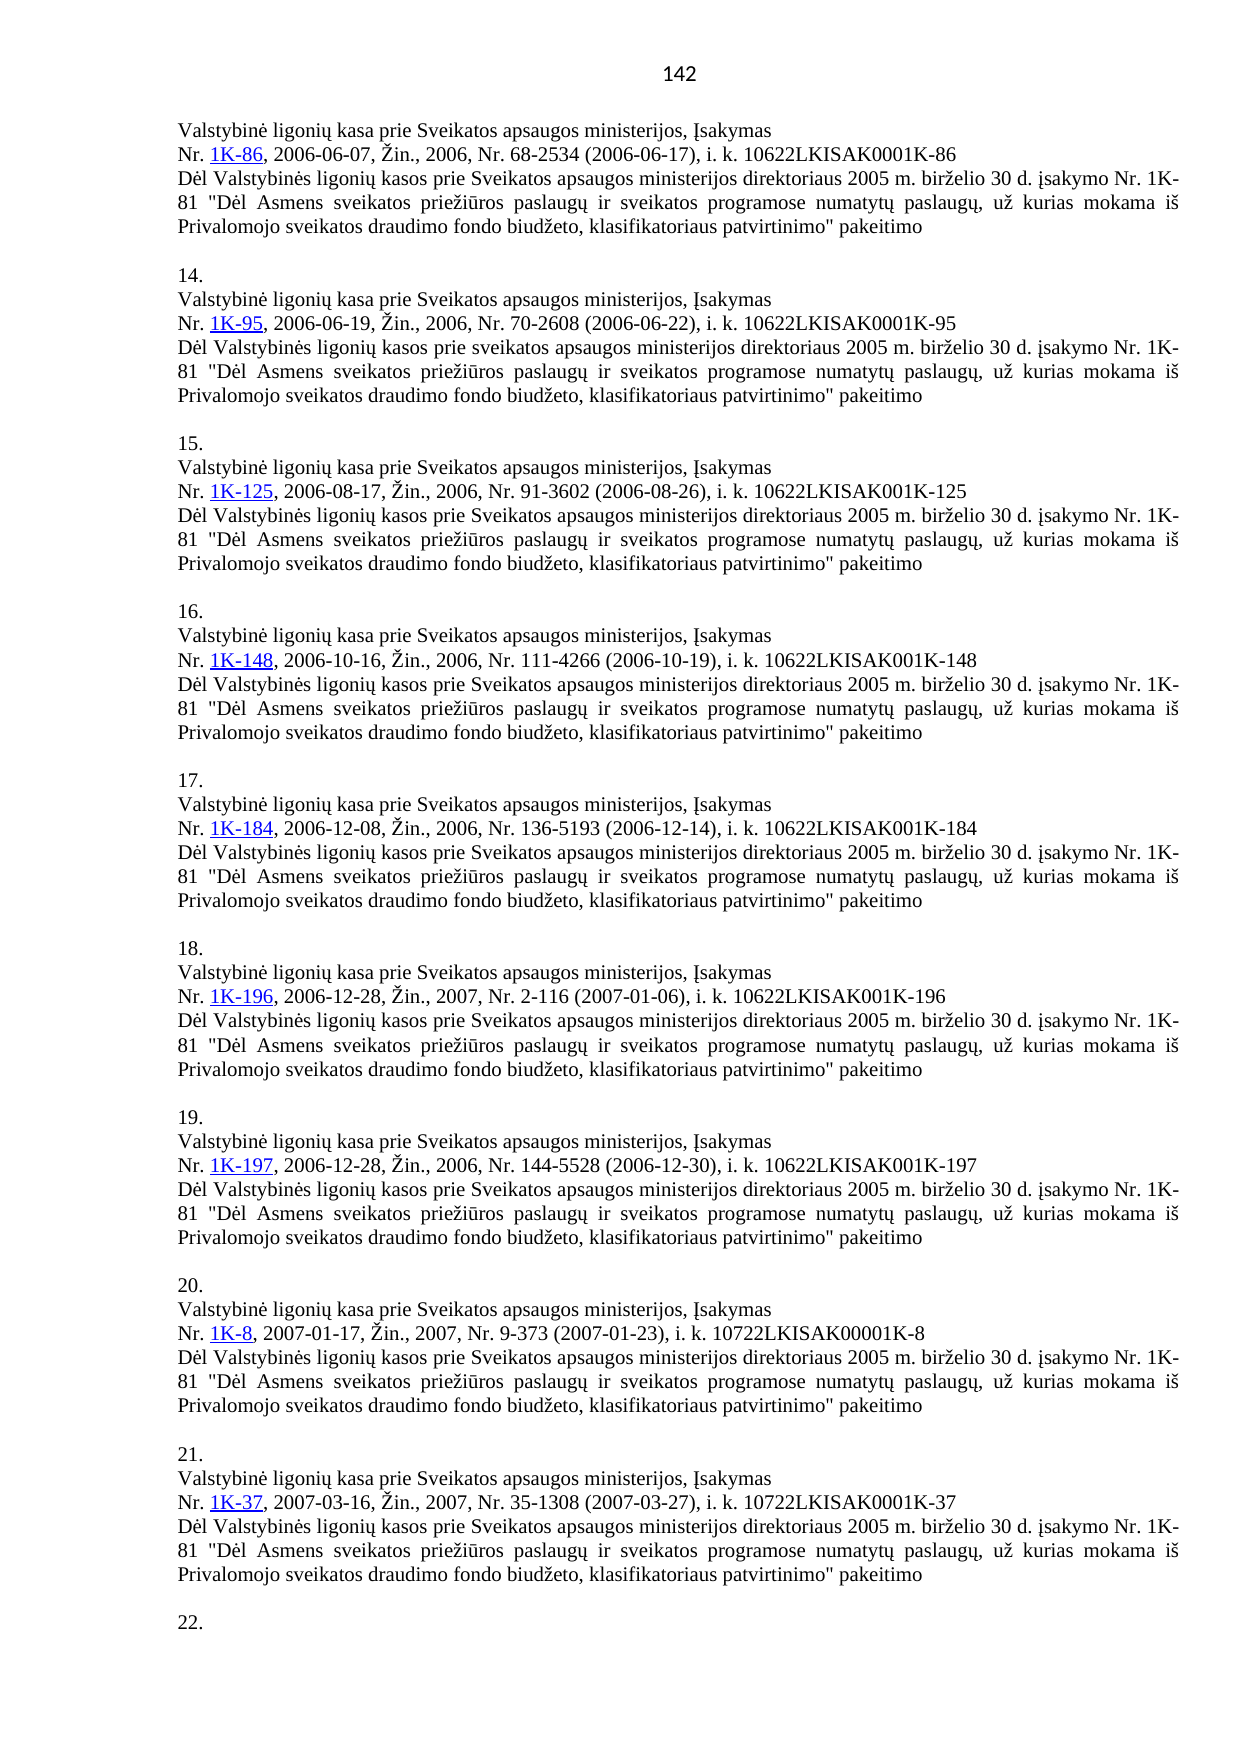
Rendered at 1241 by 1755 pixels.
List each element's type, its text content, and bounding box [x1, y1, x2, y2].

text 19. [177, 1105, 1181, 1129]
text 22. [177, 1610, 1181, 1634]
text Valstybinė ligonių kasa prie Sveikatos apsaugos ministerijos, Įsakymas [177, 455, 1181, 479]
text 14. [177, 262, 1181, 287]
text Dėl Valstybinės ligonių kasos prie Sveikatos apsaugos ministerijos direktoriaus 2005 m. birželio 30 d. įsakymo Nr. 1K-81 "Dėl Asmens sveikatos priežiūros paslaugų ir sveikatos programose numatytų paslaugų, už kurias mokama iš Privalomojo sveikatos draudimo fondo biudžeto, klasifikatoriaus patvirtinimo" pakeitimo [177, 840, 1181, 912]
text Dėl Valstybinės ligonių kasos prie Sveikatos apsaugos ministerijos direktoriaus 2005 m. birželio 30 d. įsakymo Nr. 1K-81 "Dėl Asmens sveikatos priežiūros paslaugų ir sveikatos programose numatytų paslaugų, už kurias mokama iš Privalomojo sveikatos draudimo fondo biudžeto, klasifikatoriaus patvirtinimo" pakeitimo [177, 166, 1181, 238]
text Nr. 1K-184, 2006-12-08, Žin., 2006, Nr. 136-5193 (2006-12-14), i. k. 10622LKISAK001K-184 [177, 816, 1181, 840]
text Valstybinė ligonių kasa prie Sveikatos apsaugos ministerijos, Įsakymas [177, 118, 1181, 142]
text Dėl Valstybinės ligonių kasos prie Sveikatos apsaugos ministerijos direktoriaus 2005 m. birželio 30 d. įsakymo Nr. 1K-81 "Dėl Asmens sveikatos priežiūros paslaugų ir sveikatos programose numatytų paslaugų, už kurias mokama iš Privalomojo sveikatos draudimo fondo biudžeto, klasifikatoriaus patvirtinimo" pakeitimo [177, 503, 1181, 575]
text 16. [177, 599, 1181, 623]
text Valstybinė ligonių kasa prie Sveikatos apsaugos ministerijos, Įsakymas [177, 623, 1181, 647]
text Nr. 1K-95, 2006-06-19, Žin., 2006, Nr. 70-2608 (2006-06-22), i. k. 10622LKISAK0001K-95 [177, 311, 1181, 335]
text 18. [177, 936, 1181, 960]
text Valstybinė ligonių kasa prie Sveikatos apsaugos ministerijos, Įsakymas [177, 1297, 1181, 1321]
text Dėl Valstybinės ligonių kasos prie Sveikatos apsaugos ministerijos direktoriaus 2005 m. birželio 30 d. įsakymo Nr. 1K-81 "Dėl Asmens sveikatos priežiūros paslaugų ir sveikatos programose numatytų paslaugų, už kurias mokama iš Privalomojo sveikatos draudimo fondo biudžeto, klasifikatoriaus patvirtinimo" pakeitimo [177, 672, 1181, 744]
text Valstybinė ligonių kasa prie Sveikatos apsaugos ministerijos, Įsakymas [177, 960, 1181, 984]
text 21. [177, 1442, 1181, 1466]
text Nr. 1K-196, 2006-12-28, Žin., 2007, Nr. 2-116 (2007-01-06), i. k. 10622LKISAK001K-196 [177, 984, 1181, 1008]
text 17. [177, 768, 1181, 792]
text Nr. 1K-8, 2007-01-17, Žin., 2007, Nr. 9-373 (2007-01-23), i. k. 10722LKISAK00001K-8 [177, 1321, 1181, 1345]
text Nr. 1K-37, 2007-03-16, Žin., 2007, Nr. 35-1308 (2007-03-27), i. k. 10722LKISAK0001K-37 [177, 1490, 1181, 1514]
text Dėl Valstybinės ligonių kasos prie Sveikatos apsaugos ministerijos direktoriaus 2005 m. birželio 30 d. įsakymo Nr. 1K-81 "Dėl Asmens sveikatos priežiūros paslaugų ir sveikatos programose numatytų paslaugų, už kurias mokama iš Privalomojo sveikatos draudimo fondo biudžeto, klasifikatoriaus patvirtinimo" pakeitimo [177, 1008, 1181, 1081]
text 20. [177, 1273, 1181, 1297]
text Dėl Valstybinės ligonių kasos prie Sveikatos apsaugos ministerijos direktoriaus 2005 m. birželio 30 d. įsakymo Nr. 1K-81 "Dėl Asmens sveikatos priežiūros paslaugų ir sveikatos programose numatytų paslaugų, už kurias mokama iš Privalomojo sveikatos draudimo fondo biudžeto, klasifikatoriaus patvirtinimo" pakeitimo [177, 1177, 1181, 1249]
text Dėl Valstybinės ligonių kasos prie Sveikatos apsaugos ministerijos direktoriaus 2005 m. birželio 30 d. įsakymo Nr. 1K-81 "Dėl Asmens sveikatos priežiūros paslaugų ir sveikatos programose numatytų paslaugų, už kurias mokama iš Privalomojo sveikatos draudimo fondo biudžeto, klasifikatoriaus patvirtinimo" pakeitimo [177, 1345, 1181, 1417]
text Nr. 1K-148, 2006-10-16, Žin., 2006, Nr. 111-4266 (2006-10-19), i. k. 10622LKISAK001K-148 [177, 647, 1181, 672]
text Nr. 1K-197, 2006-12-28, Žin., 2006, Nr. 144-5528 (2006-12-30), i. k. 10622LKISAK001K-197 [177, 1153, 1181, 1177]
text 15. [177, 431, 1181, 455]
text Nr. 1K-125, 2006-08-17, Žin., 2006, Nr. 91-3602 (2006-08-26), i. k. 10622LKISAK001K-125 [177, 479, 1181, 503]
text Dėl Valstybinės ligonių kasos prie sveikatos apsaugos ministerijos direktoriaus 2005 m. birželio 30 d. įsakymo Nr. 1K-81 "Dėl Asmens sveikatos priežiūros paslaugų ir sveikatos programose numatytų paslaugų, už kurias mokama iš Privalomojo sveikatos draudimo fondo biudžeto, klasifikatoriaus patvirtinimo" pakeitimo [177, 335, 1181, 407]
text Dėl Valstybinės ligonių kasos prie Sveikatos apsaugos ministerijos direktoriaus 2005 m. birželio 30 d. įsakymo Nr. 1K-81 "Dėl Asmens sveikatos priežiūros paslaugų ir sveikatos programose numatytų paslaugų, už kurias mokama iš Privalomojo sveikatos draudimo fondo biudžeto, klasifikatoriaus patvirtinimo" pakeitimo [177, 1514, 1181, 1586]
text Nr. 1K-86, 2006-06-07, Žin., 2006, Nr. 68-2534 (2006-06-17), i. k. 10622LKISAK0001K-86 [177, 142, 1181, 166]
text Valstybinė ligonių kasa prie Sveikatos apsaugos ministerijos, Įsakymas [177, 1129, 1181, 1153]
text Valstybinė ligonių kasa prie Sveikatos apsaugos ministerijos, Įsakymas [177, 1466, 1181, 1490]
text Valstybinė ligonių kasa prie Sveikatos apsaugos ministerijos, Įsakymas [177, 287, 1181, 311]
text Valstybinė ligonių kasa prie Sveikatos apsaugos ministerijos, Įsakymas [177, 792, 1181, 816]
